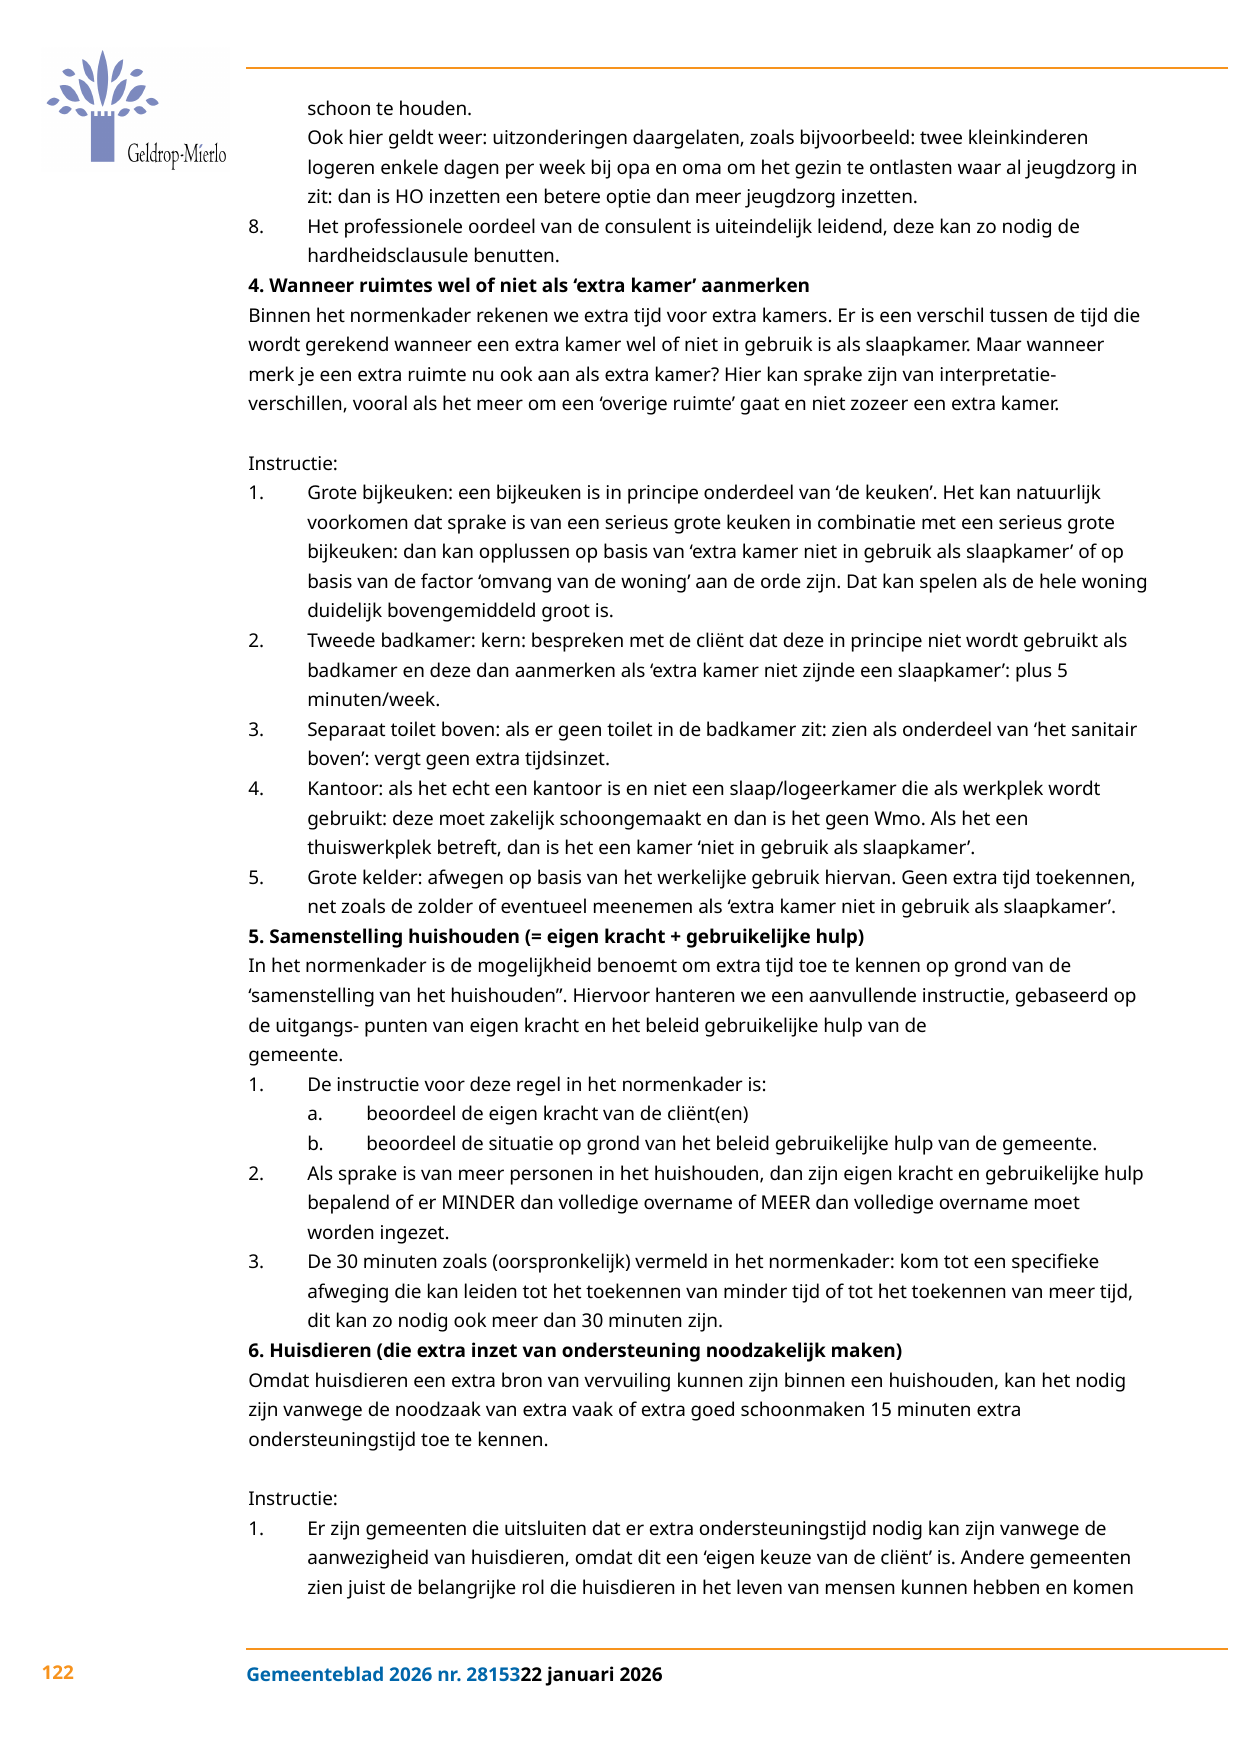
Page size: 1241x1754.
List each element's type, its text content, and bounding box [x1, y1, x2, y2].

text 5. Samenstelling huishouden (= eigen kracht + gebruikelijke hulp) [248, 923, 1152, 949]
list Grote kelder: afwegen op basis van het werkelijke gebruik hiervan. Geen extra tijd toekennen, net zoals de zolder of eventueel meenemen als ‘extra kamer niet in gebruik als slaapkamer’. [248, 864, 1152, 919]
list Separaat toilet boven: als er geen toilet in de badkamer zit: zien als onderdeel van ‘het sanitair boven’: vergt geen extra tijdsinzet. [248, 716, 1152, 771]
text Instructie: [248, 1485, 1152, 1511]
text 4. Wanneer ruimtes wel of niet als ‘extra kamer’ aanmerken [248, 272, 1152, 298]
list beoordeel de situatie op grond van het beleid gebruikelijke hulp van de gemeente. [307, 1130, 1152, 1156]
text Binnen het normenkader rekenen we extra tijd voor extra kamers. Er is een verschil tussen de tijd die wordt gerekend wanneer een extra kamer wel of niet in gebruik is als slaapkamer. Maar wanneer merk je een extra ruimte nu ook aan als extra kamer? Hier kan sprake zijn van interpretatie-verschillen, vooral als het meer om een ‘overige ruimte’ gaat en niet zozeer een extra kamer. [248, 302, 1152, 416]
list De 30 minuten zoals (oorspronkelijk) vermeld in het normenkader: kom tot een specifieke afweging die kan leiden tot het toekennen van minder tijd of tot het toekennen van meer tijd, dit kan zo nodig ook meer dan 30 minuten zijn. [248, 1248, 1152, 1333]
list Er zijn gemeenten die uitsluiten dat er extra ondersteuningstijd nodig kan zijn vanwege de aanwezigheid van huisdieren, omdat dit een ‘eigen keuze van de cliënt’ is. Andere gemeenten zien juist de belangrijke rol die huisdieren in het leven van mensen kunnen hebben en komen [248, 1515, 1152, 1600]
text In het normenkader is de mogelijkheid benoemt om extra tijd toe te kennen op grond van de ‘samenstelling van het huishouden”. Hiervoor hanteren we een aanvullende instructie, gebaseerd op de uitgangs- punten van eigen kracht en het beleid gebruikelijke hulp van de [248, 953, 1152, 1038]
list De instructie voor deze regel in het normenkader is: [248, 1071, 1152, 1097]
list Kantoor: als het echt een kantoor is en niet een slaap/logeerkamer die als werkplek wordt gebruikt: deze moet zakelijk schoongemaakt en dan is het geen Wmo. Als het een thuiswerkplek betreft, dan is het een kamer ‘niet in gebruik als slaapkamer’. [248, 775, 1152, 860]
list Tweede badkamer: kern: bespreken met de cliënt dat deze in principe niet wordt gebruikt als badkamer en deze dan aanmerken als ‘extra kamer niet zijnde een slaapkamer’: plus 5 minuten/week. [248, 627, 1152, 712]
list Ook hier geldt weer: uitzonderingen daargelaten, zoals bijvoorbeeld: twee kleinkinderen logeren enkele dagen per week bij opa en oma om het gezin te ontlasten waar al jeugdzorg in zit: dan is HO inzetten een betere optie dan meer jeugdzorg inzetten. [248, 124, 1152, 209]
list Grote bijkeuken: een bijkeuken is in principe onderdeel van ‘de keuken’. Het kan natuurlijk voorkomen dat sprake is van een serieus grote keuken in combinatie met een serieus grote bijkeuken: dan kan opplussen op basis van ‘extra kamer niet in gebruik als slaapkamer’ of op basis van de factor ‘omvang van de woning’ aan de orde zijn. Dat kan spelen als de hele woning duidelijk bovengemiddeld groot is. [248, 479, 1152, 623]
list beoordeel de eigen kracht van de cliënt(en) [307, 1101, 1152, 1126]
picture [41, 47, 231, 172]
list Als sprake is van meer personen in het huishouden, dan zijn eigen kracht en gebruikelijke hulp bepalend of er MINDER dan volledige overname of MEER dan volledige overname moet worden ingezet. [248, 1160, 1152, 1245]
text gemeente. [248, 1041, 1152, 1067]
text Instructie: [248, 450, 1152, 476]
list Het professionele oordeel van de consulent is uiteindelijk leidend, deze kan zo nodig de hardheidsclausule benutten. [248, 213, 1152, 268]
text Omdat huisdieren een extra bron van vervuiling kunnen zijn binnen een huishouden, kan het nodig zijn vanwege de noodzaak van extra vaak of extra goed schoonmaken 15 minuten extra ondersteuningstijd toe te kennen. [248, 1367, 1152, 1452]
list schoon te houden. [248, 95, 1152, 121]
text 6. Huisdieren (die extra inzet van ondersteuning noodzakelijk maken) [248, 1337, 1152, 1363]
